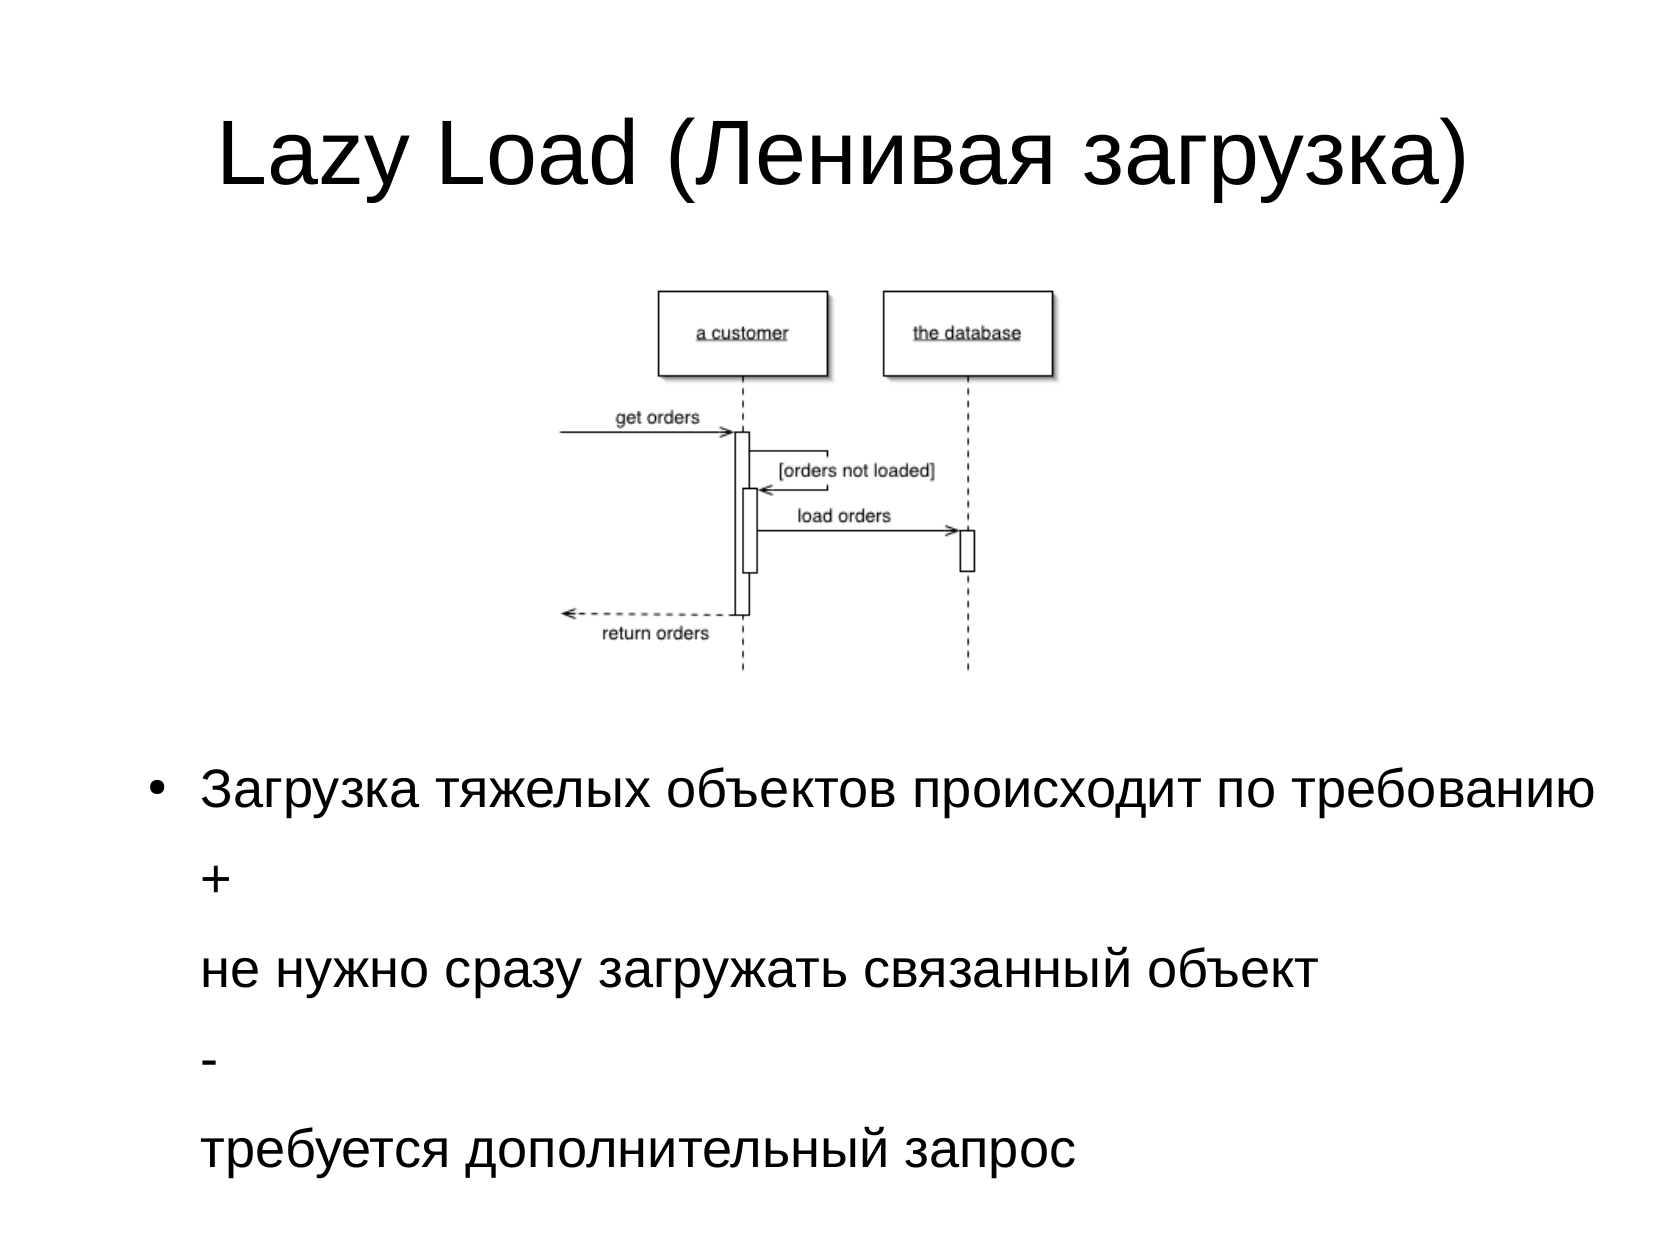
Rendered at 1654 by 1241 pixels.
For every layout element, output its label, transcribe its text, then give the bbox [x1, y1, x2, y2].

list Загрузка тяжелых объектов происходит по требованию + не нужно сразу загружать связанный объект - требуется дополнительный запрос [129, 673, 1619, 1241]
title Lazy Load (Ленивая загрузка) [82, 49, 1571, 257]
picture [544, 280, 1063, 673]
